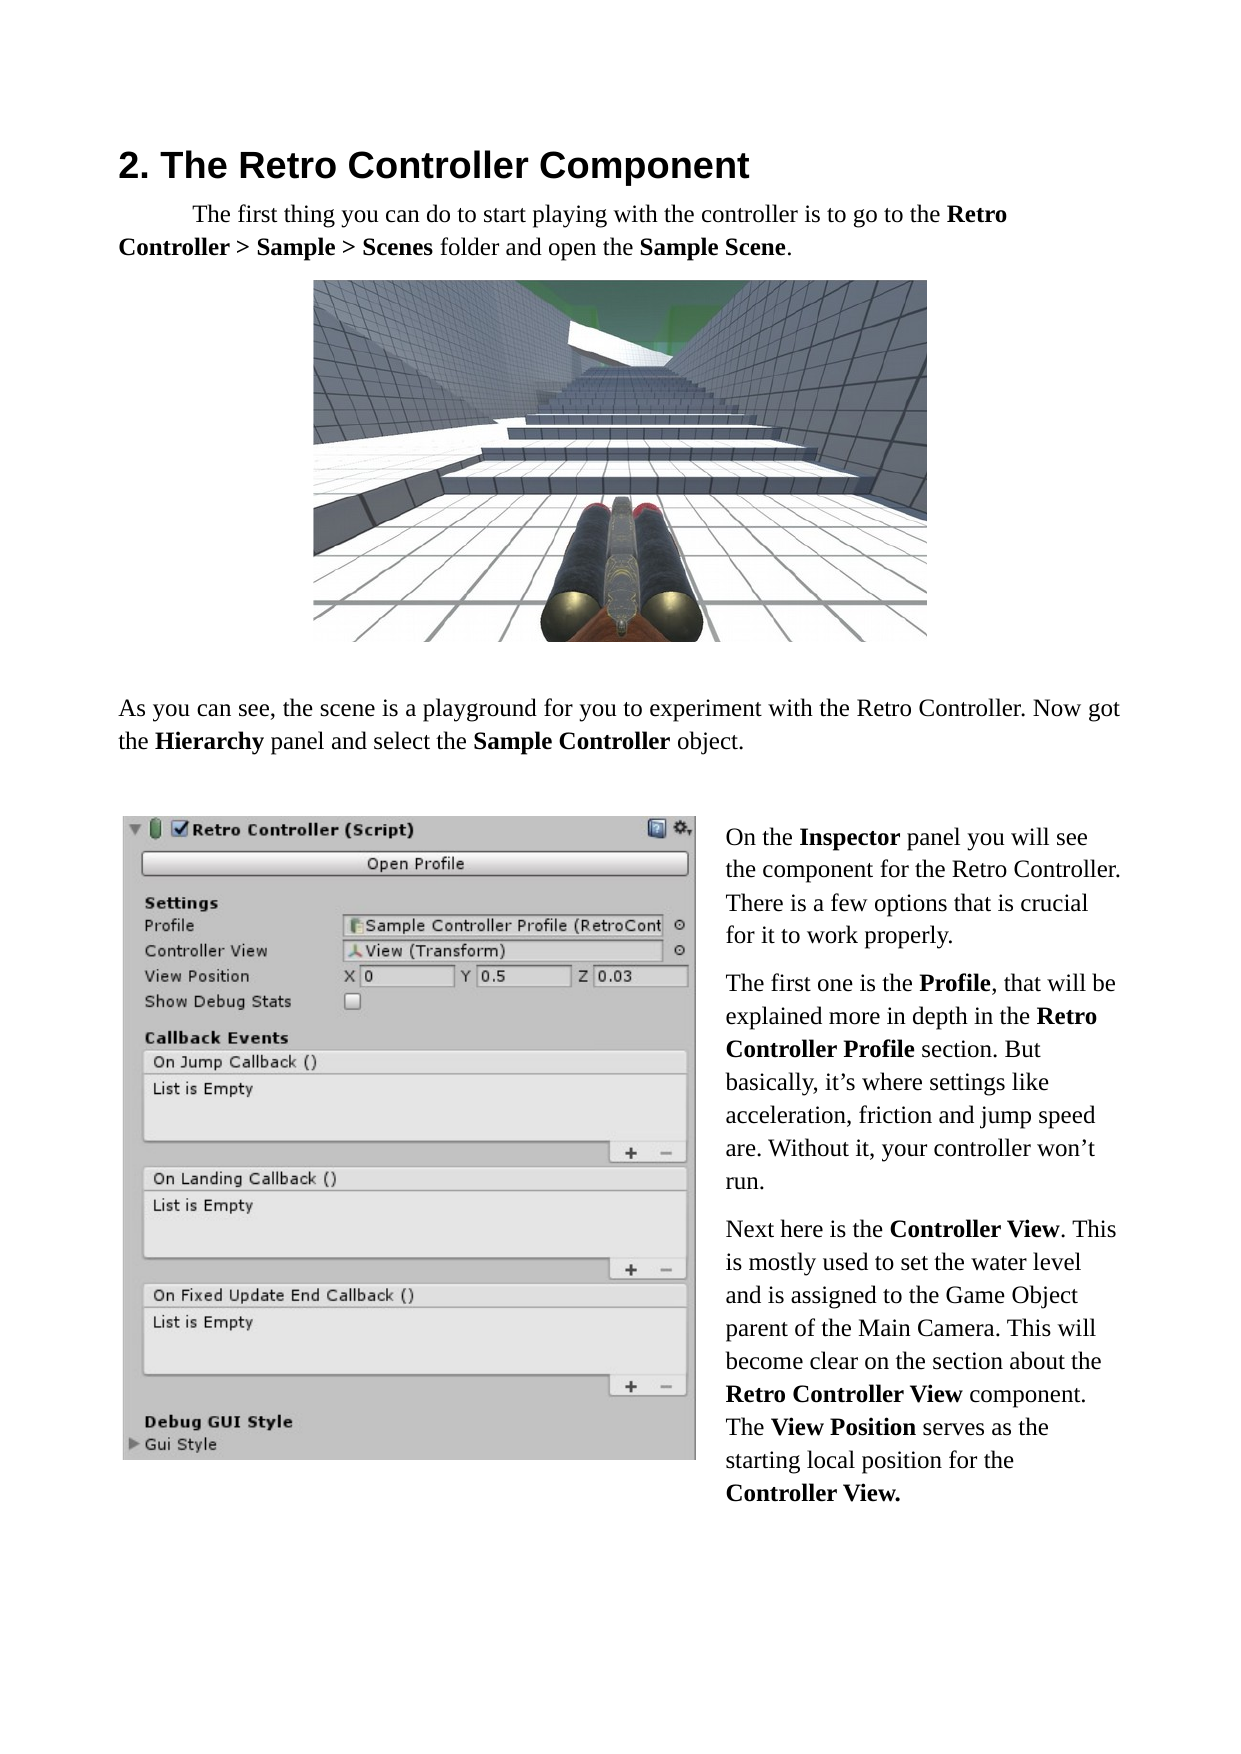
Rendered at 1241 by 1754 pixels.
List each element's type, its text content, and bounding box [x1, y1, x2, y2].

text On the Inspector panel you will see the component for the Retro Controller. There is a few options that is crucial for it to work properly. [696, 822, 1122, 949]
picture [122, 816, 696, 1460]
text Next here is the Controller View. This is mostly used to set the water level and is assigned to the Game Object parent of the Main Camera. This will become clear on the section about the Retro Controller View component. The View Position serves as the starting local position for the Controller View. [118, 1214, 1122, 1507]
picture [313, 280, 927, 642]
text As you can see, the scene is a playground for you to experiment with the Retro Controller. Now got the Hierarchy panel and select the Sample Controller object. [118, 693, 1122, 755]
text The first one is the Profile, that will be explained more in depth in the Retro Controller Profile section. But basically, it’s where settings like acceleration, friction and jump speed are. Without it, your controller won’t run. [696, 968, 1122, 1195]
text The first thing you can do to start playing with the controller is to go to the Retro Controller > Sample > Scenes folder and open the Sample Scene. [118, 199, 1122, 261]
subtitle 2. The Retro Controller Component [118, 143, 1122, 187]
